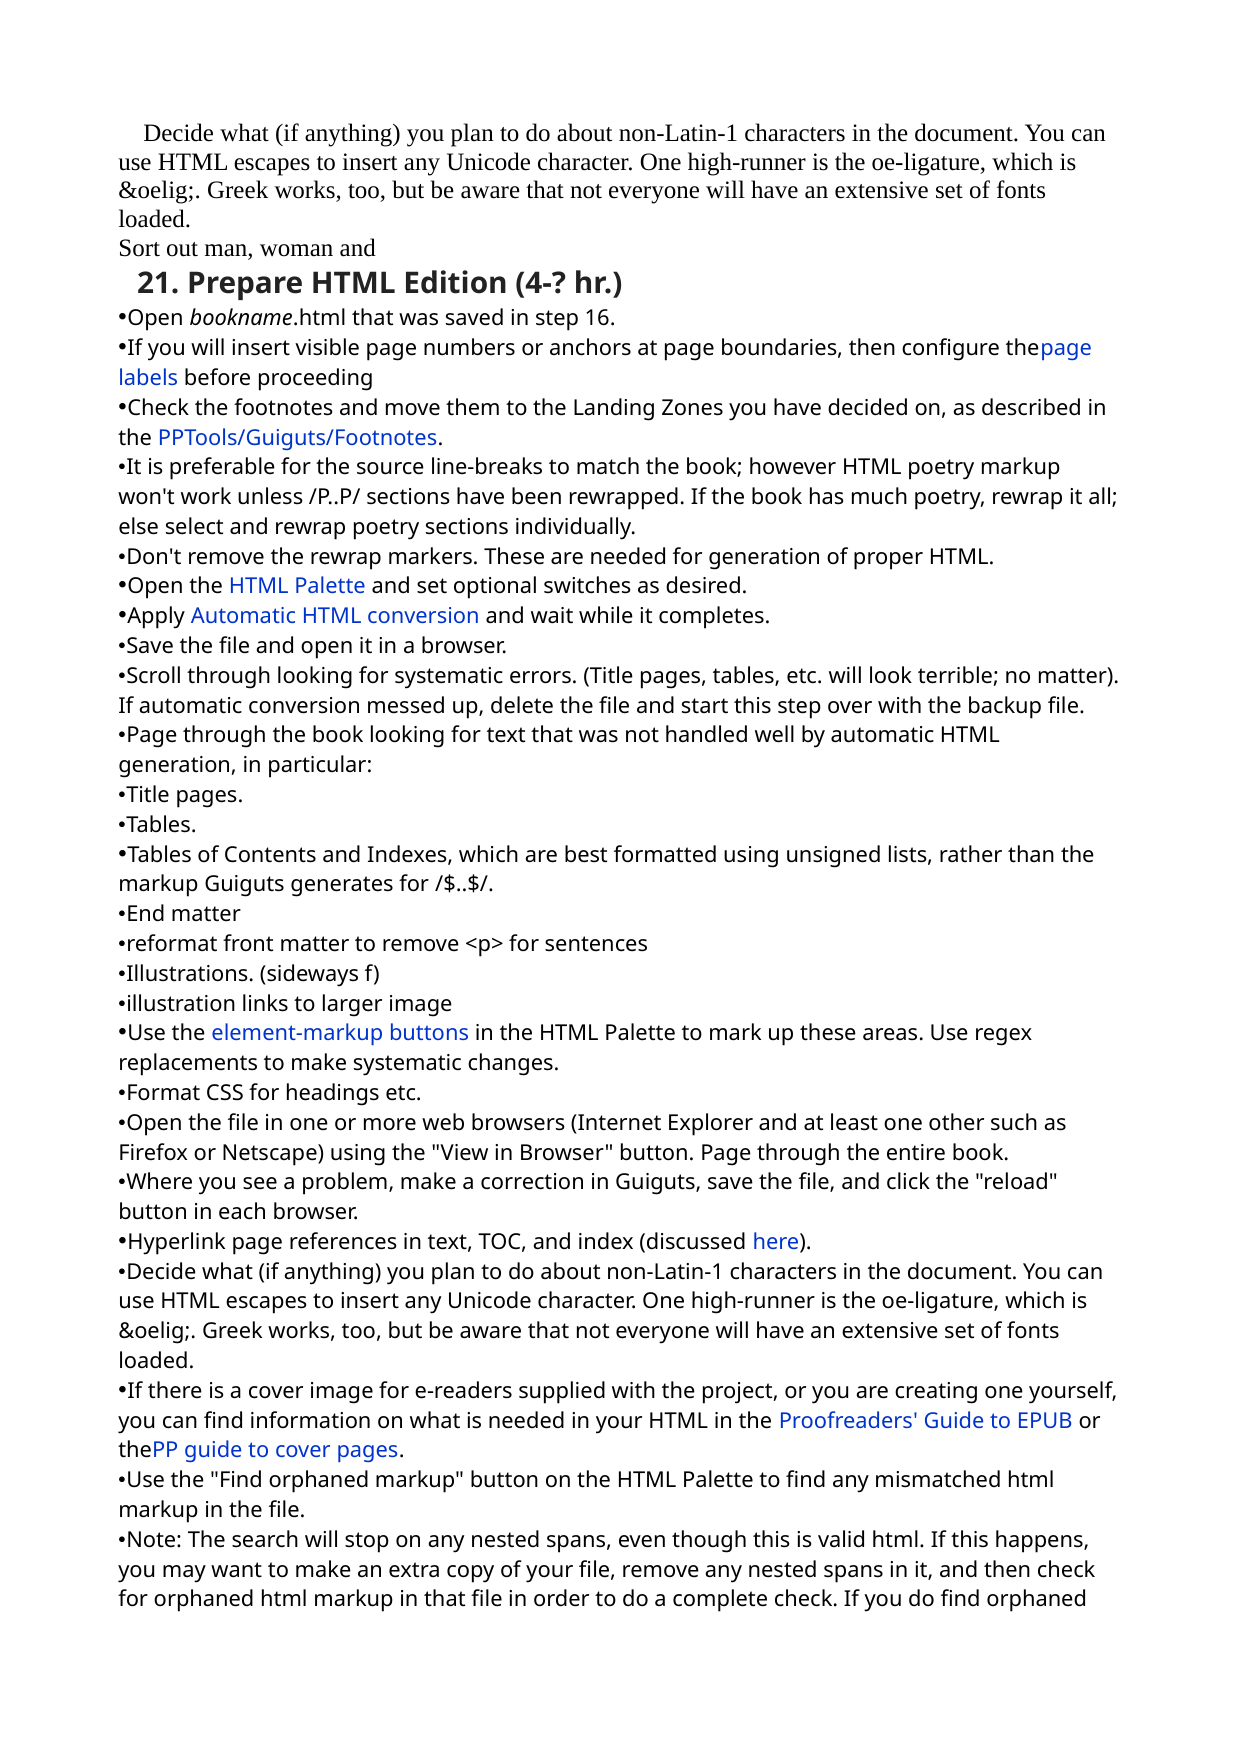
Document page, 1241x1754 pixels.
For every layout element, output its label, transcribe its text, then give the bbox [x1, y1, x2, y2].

list Don't remove the rewrap markers. These are needed for generation of proper HTML. [118, 541, 1122, 570]
list Page through the book looking for text that was not handled well by automatic HTML generation, in particular: [118, 719, 1122, 779]
list Illustrations. (sideways f) [118, 958, 1122, 987]
list Where you see a problem, make a correction in Guiguts, save the file, and click the "reload" button in each browser. [118, 1166, 1122, 1226]
list Decide what (if anything) you plan to do about non-Latin-1 characters in the document. You can use HTML escapes to insert any Unicode character. One high-runner is the oe-ligature, which is &oelig;. Greek works, too, but be aware that not everyone will have an extensive set of fonts loaded. [118, 1256, 1122, 1375]
list Tables of Contents and Indexes, which are best formatted using unsigned lists, rather than the markup Guiguts generates for /$..$/. [118, 838, 1122, 898]
list Check the footnotes and move them to the Landing Zones you have decided on, as described in the PPTools/Guiguts/Footnotes. [118, 392, 1122, 451]
list If you will insert visible page numbers or anchors at page boundaries, then configure thepage labels before proceeding [118, 332, 1122, 392]
list Save the file and open it in a browser. [118, 630, 1122, 660]
list reformat front matter to remove <p> for sentences [118, 928, 1122, 958]
list illustration links to larger image [118, 987, 1122, 1017]
list Apply Automatic HTML conversion and wait while it completes. [118, 600, 1122, 630]
list Open the file in one or more web browsers (Internet Explorer and at least one other such as Firefox or Netscape) using the "View in Browser" button. Page through the entire book. [118, 1107, 1122, 1166]
list Tables. [118, 809, 1122, 838]
list Note: The search will stop on any nested spans, even though this is valid html. If this happens, you may want to make an extra copy of your file, remove any nested spans in it, and then check for orphaned html markup in that file in order to do a complete check. If you do find orphaned [118, 1524, 1122, 1613]
list If there is a cover image for e-readers supplied with the project, or you are creating one yourself, you can find information on what is needed in your HTML in the Proofreaders' Guide to EPUB or thePP guide to cover pages. [118, 1375, 1122, 1464]
text 21. Prepare HTML Edition (4-? hr.) [118, 262, 1122, 302]
list Hyperlink page references in text, TOC, and index (discussed here). [118, 1226, 1122, 1256]
list End matter [118, 898, 1122, 928]
list Use the element-markup buttons in the HTML Palette to mark up these areas. Use regex replacements to make systematic changes. [118, 1017, 1122, 1077]
list Title pages. [118, 779, 1122, 809]
list Scroll through looking for systematic errors. (Title pages, tables, etc. will look terrible; no matter). If automatic conversion messed up, delete the file and start this step over with the backup file. [118, 660, 1122, 719]
list Format CSS for headings etc. [118, 1077, 1122, 1107]
list Open bookname.html that was saved in step 16. [118, 302, 1122, 332]
text Sort out man, woman and [118, 233, 1122, 262]
text Decide what (if anything) you plan to do about non-Latin-1 characters in the document. You can use HTML escapes to insert any Unicode character. One high-runner is the oe-ligature, which is &oelig;. Greek works, too, but be aware that not everyone will have an extensive set of fonts loaded. [118, 118, 1122, 233]
list Open the HTML Palette and set optional switches as desired. [118, 570, 1122, 600]
list It is preferable for the source line-breaks to match the book; however HTML poetry markup won't work unless /P..P/ sections have been rewrapped. If the book has much poetry, rewrap it all; else select and rewrap poetry sections individually. [118, 451, 1122, 541]
list Use the "Find orphaned markup" button on the HTML Palette to find any mismatched html markup in the file. [118, 1464, 1122, 1524]
